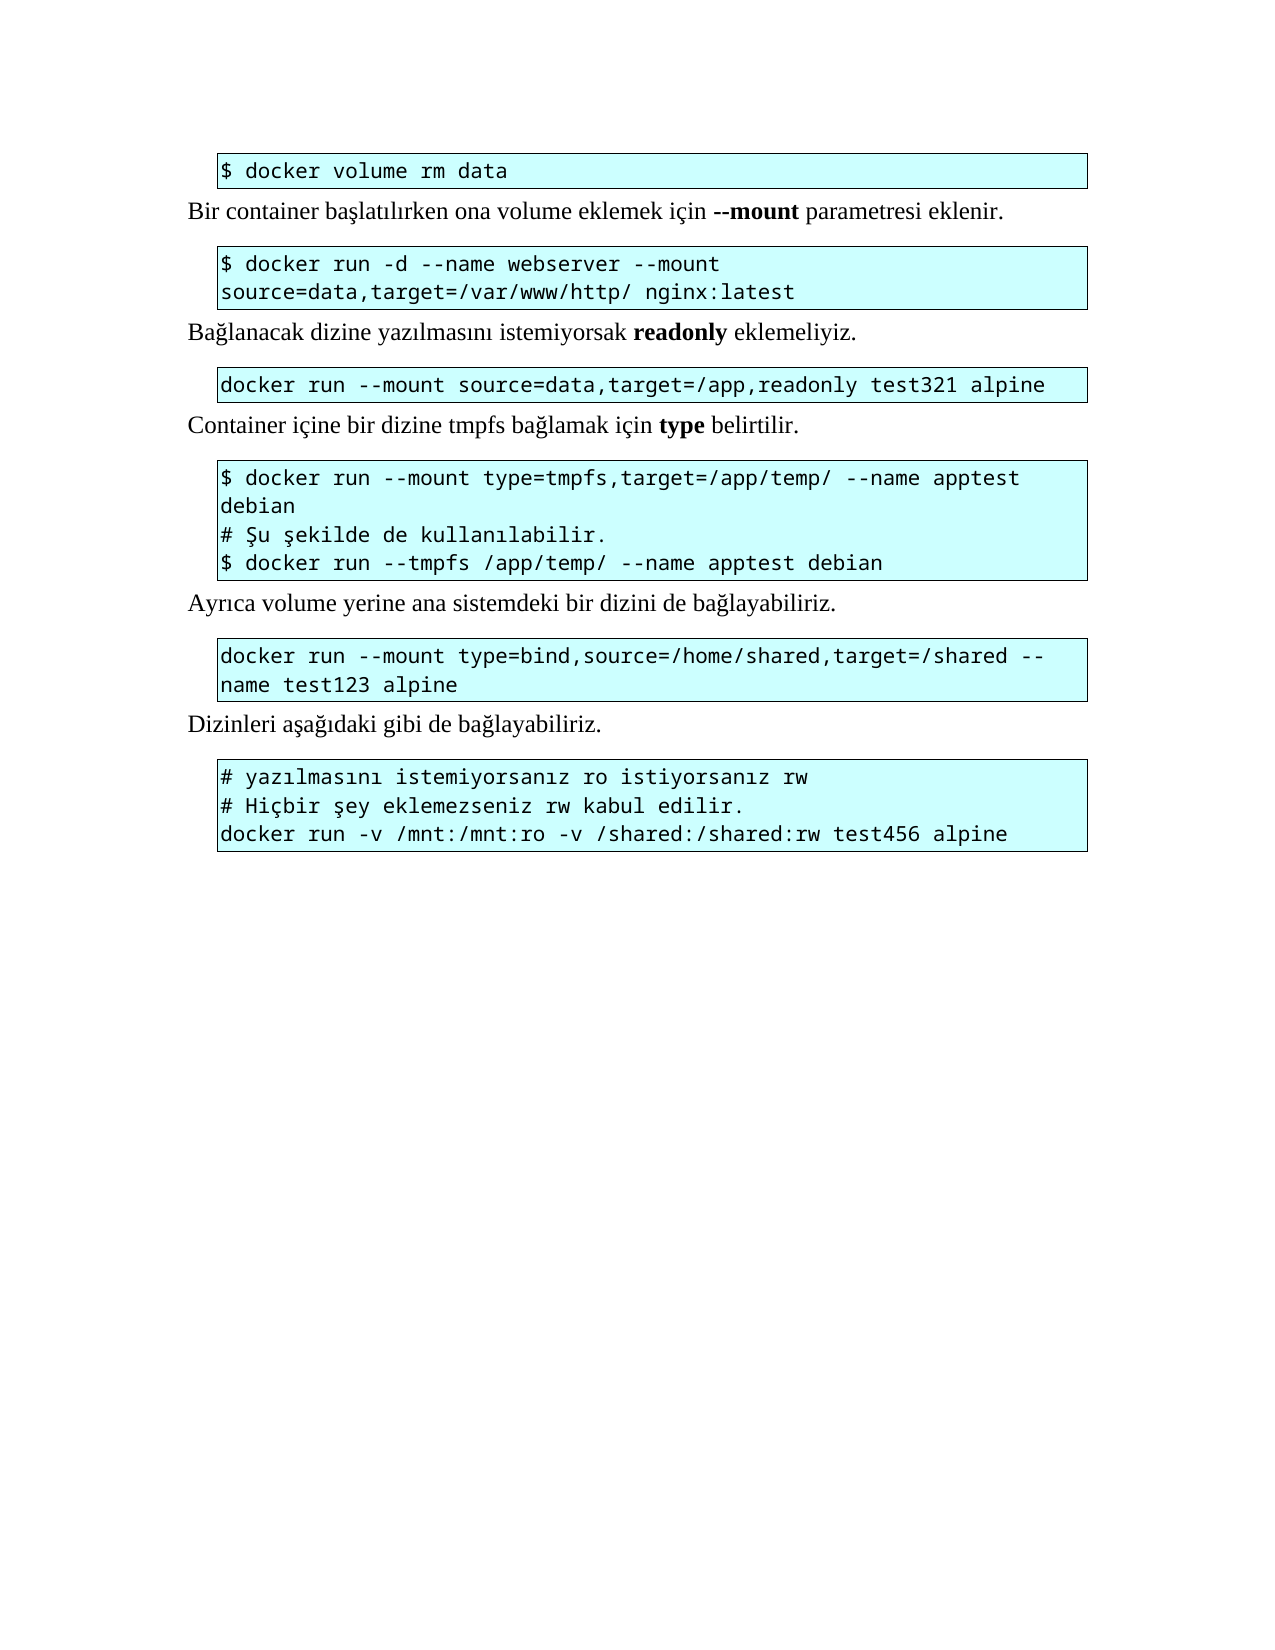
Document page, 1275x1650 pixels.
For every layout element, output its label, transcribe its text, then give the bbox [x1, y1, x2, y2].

text Dizinleri aşağıdaki gibi de bağlayabiliriz. [187, 710, 1087, 738]
text Bir container başlatılırken ona volume eklemek için --mount parametresi eklenir. [187, 197, 1087, 224]
text docker run --mount type=bind,source=/home/shared,target=/shared --name test123 alpine [218, 639, 1087, 701]
text Ayrıca volume yerine ana sistemdeki bir dizini de bağlayabiliriz. [187, 589, 1087, 617]
text Bağlanacak dizine yazılmasını istemiyorsak readonly eklemeliyiz. [187, 318, 1087, 346]
text $ docker run --mount type=tmpfs,target=/app/temp/ --name apptest debian # Şu şekilde de kullanılabilir. $ docker run --tmpfs /app/temp/ --name apptest debian [218, 461, 1087, 580]
text docker run --mount source=data,target=/app,readonly test321 alpine [218, 368, 1087, 402]
text $ docker volume rm data [218, 154, 1087, 188]
text $ docker run -d --name webserver --mount source=data,target=/var/www/http/ nginx:latest [218, 247, 1087, 309]
text # yazılmasını istemiyorsanız ro istiyorsanız rw # Hiçbir şey eklemezseniz rw kabul edilir. docker run -v /mnt:/mnt:ro -v /shared:/shared:rw test456 alpine [218, 760, 1087, 851]
text Container içine bir dizine tmpfs bağlamak için type belirtilir. [187, 411, 1087, 438]
